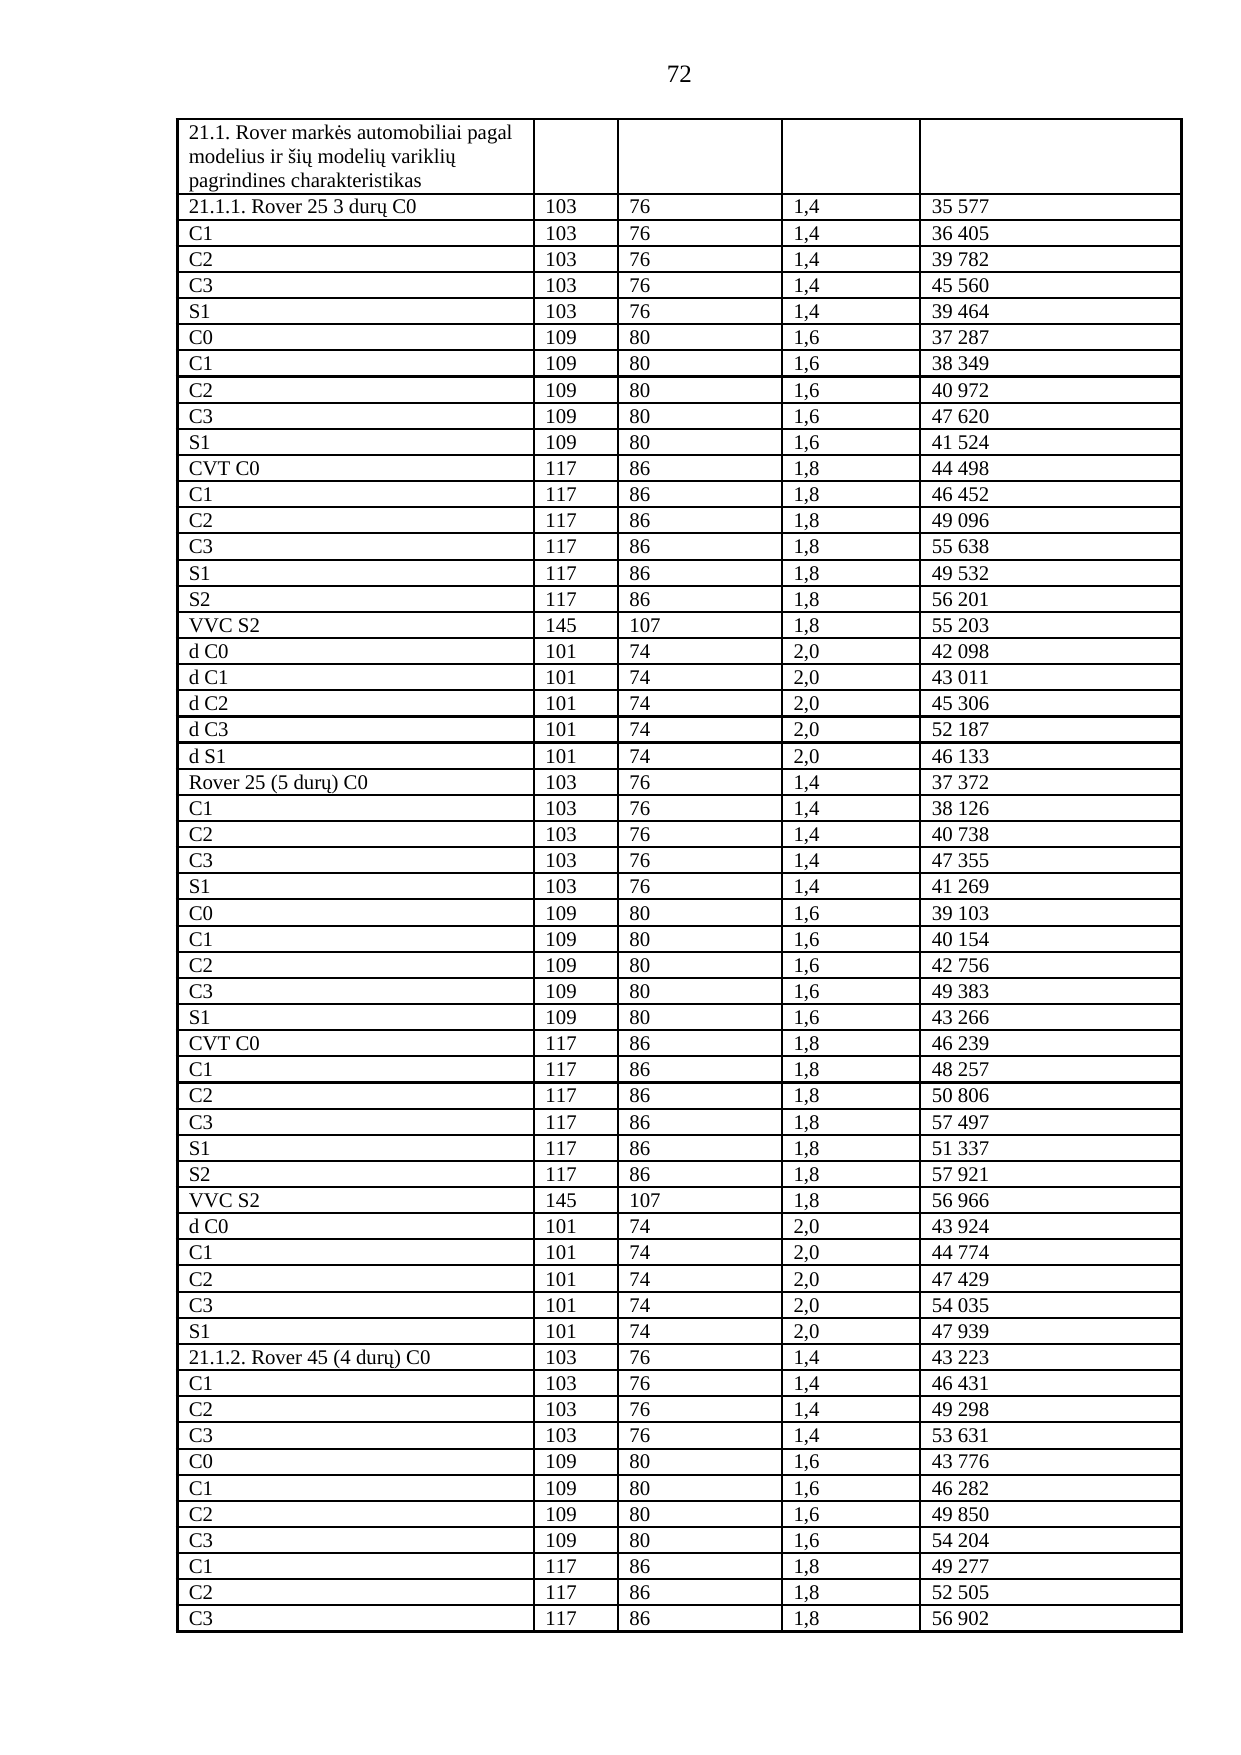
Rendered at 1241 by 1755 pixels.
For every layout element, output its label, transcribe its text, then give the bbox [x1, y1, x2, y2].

table_cell 39 103 [921, 900, 1180, 924]
table_cell 44 774 [921, 1240, 1180, 1264]
table_cell 37 372 [921, 770, 1180, 794]
table_cell 86 [619, 1162, 781, 1186]
table_cell 74 [619, 1319, 781, 1343]
table_cell 101 [535, 1240, 617, 1264]
table_cell 1,8 [783, 561, 919, 584]
table_cell 49 298 [921, 1397, 1180, 1421]
table_cell 1,6 [783, 953, 919, 977]
table_cell 45 306 [921, 691, 1180, 715]
table_cell 101 [535, 1293, 617, 1317]
table_cell 103 [535, 770, 617, 794]
table_cell 80 [619, 953, 781, 977]
table_cell C2 [179, 1580, 533, 1604]
table_cell 76 [619, 796, 781, 820]
table_cell 101 [535, 639, 617, 663]
table_cell 109 [535, 378, 617, 402]
table_cell 76 [619, 822, 781, 846]
table_cell 1,4 [783, 299, 919, 323]
table_cell [921, 120, 1180, 192]
table_cell C2 [179, 1084, 533, 1107]
table_cell 39 782 [921, 247, 1180, 271]
table_cell 35 577 [921, 195, 1180, 218]
table_cell S1 [179, 1319, 533, 1343]
table_cell 1,8 [783, 534, 919, 558]
table_cell 1,4 [783, 221, 919, 245]
table_cell 1,4 [783, 822, 919, 846]
table_cell 76 [619, 874, 781, 898]
table_cell C0 [179, 1450, 533, 1473]
table_cell 109 [535, 325, 617, 349]
table_cell CVT C0 [179, 456, 533, 480]
table_cell 1,6 [783, 1502, 919, 1526]
table_cell 1,8 [783, 1188, 919, 1212]
table_cell 76 [619, 1345, 781, 1369]
table_cell 74 [619, 1293, 781, 1317]
table_cell 80 [619, 325, 781, 349]
table_cell 74 [619, 639, 781, 663]
table_cell 76 [619, 848, 781, 872]
table_cell 40 738 [921, 822, 1180, 846]
table_cell 21.1. Rover markės automobiliai pagal modelius ir šių modelių variklių pagrindines charakteristikas [179, 120, 533, 192]
table_cell 1,8 [783, 1162, 919, 1186]
table_cell 49 532 [921, 561, 1180, 584]
table_cell C1 [179, 796, 533, 820]
table_cell 86 [619, 587, 781, 611]
table_cell 117 [535, 1554, 617, 1578]
table_cell 47 939 [921, 1319, 1180, 1343]
table_cell 101 [535, 1266, 617, 1291]
table_cell 2,0 [783, 1240, 919, 1264]
table_cell 86 [619, 1580, 781, 1604]
table_cell 51 337 [921, 1136, 1180, 1160]
table_cell 80 [619, 1502, 781, 1526]
table_cell 103 [535, 1345, 617, 1369]
table_cell 46 239 [921, 1031, 1180, 1055]
table_cell [535, 120, 617, 192]
table_cell 46 133 [921, 744, 1180, 768]
table_cell 76 [619, 1397, 781, 1421]
table_cell C2 [179, 1502, 533, 1526]
table_cell 76 [619, 299, 781, 323]
table_cell 74 [619, 744, 781, 768]
table_cell 1,8 [783, 508, 919, 532]
table_cell 42 098 [921, 639, 1180, 663]
table_cell 1,6 [783, 1005, 919, 1029]
table_cell 86 [619, 1606, 781, 1630]
table_cell 39 464 [921, 299, 1180, 323]
table_cell 86 [619, 508, 781, 532]
table_cell 76 [619, 221, 781, 245]
table_cell C2 [179, 247, 533, 271]
table_cell 1,8 [783, 1606, 919, 1630]
table_cell 49 383 [921, 979, 1180, 1003]
table_cell 103 [535, 299, 617, 323]
table_cell 46 282 [921, 1476, 1180, 1500]
table_cell 101 [535, 1319, 617, 1343]
table_cell 80 [619, 351, 781, 375]
table_cell 1,6 [783, 1528, 919, 1552]
table_cell 109 [535, 430, 617, 454]
table_cell 41 269 [921, 874, 1180, 898]
table_cell 2,0 [783, 1293, 919, 1317]
table_cell 1,8 [783, 456, 919, 480]
table_cell 76 [619, 195, 781, 218]
table_cell 101 [535, 718, 617, 741]
table_cell 103 [535, 221, 617, 245]
table_cell C1 [179, 351, 533, 375]
table_cell 109 [535, 953, 617, 977]
table_cell 2,0 [783, 1319, 919, 1343]
table_cell 57 921 [921, 1162, 1180, 1186]
table_cell 86 [619, 1084, 781, 1107]
table_cell 1,8 [783, 482, 919, 506]
table_cell 76 [619, 770, 781, 794]
table_cell 145 [535, 1188, 617, 1212]
table_cell C2 [179, 1397, 533, 1421]
table_cell 44 498 [921, 456, 1180, 480]
table_cell 117 [535, 456, 617, 480]
table_cell 1,4 [783, 1397, 919, 1421]
table_cell C1 [179, 927, 533, 951]
table_cell 1,8 [783, 1031, 919, 1055]
table_cell S1 [179, 430, 533, 454]
table_cell d C0 [179, 639, 533, 663]
table_cell 40 154 [921, 927, 1180, 951]
table_cell C2 [179, 508, 533, 532]
table_cell S2 [179, 587, 533, 611]
table_cell 76 [619, 1371, 781, 1395]
table_cell C3 [179, 404, 533, 428]
table_cell 109 [535, 979, 617, 1003]
table_cell 117 [535, 1606, 617, 1630]
table_cell C3 [179, 534, 533, 558]
table_cell 21.1.2. Rover 45 (4 durų) C0 [179, 1345, 533, 1369]
table_cell 1,4 [783, 1423, 919, 1447]
table_cell 80 [619, 1450, 781, 1473]
table_cell 56 902 [921, 1606, 1180, 1630]
table_cell C3 [179, 979, 533, 1003]
table_cell 1,4 [783, 273, 919, 297]
table_cell 86 [619, 1057, 781, 1081]
table_cell 40 972 [921, 378, 1180, 402]
table_cell 117 [535, 1136, 617, 1160]
table_cell 1,6 [783, 900, 919, 924]
table_cell C1 [179, 221, 533, 245]
table_cell 80 [619, 979, 781, 1003]
table_cell C1 [179, 482, 533, 506]
table_cell 45 560 [921, 273, 1180, 297]
table_cell 74 [619, 718, 781, 741]
table_cell 1,8 [783, 613, 919, 637]
table_cell 80 [619, 1005, 781, 1029]
table_cell C2 [179, 378, 533, 402]
table_cell 1,4 [783, 1345, 919, 1369]
table_cell 117 [535, 587, 617, 611]
table_cell C1 [179, 1554, 533, 1578]
table_cell 2,0 [783, 744, 919, 768]
table_cell 53 631 [921, 1423, 1180, 1447]
table_cell 74 [619, 665, 781, 689]
table_cell [783, 120, 919, 192]
table_cell 50 806 [921, 1084, 1180, 1107]
table_cell 76 [619, 1423, 781, 1447]
table_cell S1 [179, 299, 533, 323]
table_cell C3 [179, 1110, 533, 1134]
table_cell 74 [619, 1266, 781, 1291]
table_cell 101 [535, 665, 617, 689]
table_cell 38 349 [921, 351, 1180, 375]
table_cell 86 [619, 482, 781, 506]
table_cell 2,0 [783, 718, 919, 741]
table_cell 55 638 [921, 534, 1180, 558]
table_cell 1,4 [783, 247, 919, 271]
table_cell 41 524 [921, 430, 1180, 454]
table_cell 80 [619, 1476, 781, 1500]
table_cell 103 [535, 822, 617, 846]
table_cell 109 [535, 1528, 617, 1552]
table_cell 37 287 [921, 325, 1180, 349]
table_cell 101 [535, 1214, 617, 1238]
table_cell C1 [179, 1371, 533, 1395]
table_cell 74 [619, 691, 781, 715]
table_cell 2,0 [783, 691, 919, 715]
table_cell d C1 [179, 665, 533, 689]
table_cell 1,6 [783, 430, 919, 454]
table_cell 109 [535, 900, 617, 924]
table_cell 103 [535, 273, 617, 297]
table_cell S1 [179, 874, 533, 898]
table_cell 1,6 [783, 325, 919, 349]
table_cell S1 [179, 1005, 533, 1029]
table_cell 1,8 [783, 1057, 919, 1081]
table_cell 56 201 [921, 587, 1180, 611]
table_cell 1,8 [783, 1580, 919, 1604]
table_cell 1,8 [783, 587, 919, 611]
table_cell C2 [179, 1266, 533, 1291]
table_cell C3 [179, 848, 533, 872]
table_cell 43 776 [921, 1450, 1180, 1473]
table_cell 117 [535, 482, 617, 506]
table_cell CVT C0 [179, 1031, 533, 1055]
table_cell 80 [619, 1528, 781, 1552]
table_cell 1,6 [783, 927, 919, 951]
table_cell 56 966 [921, 1188, 1180, 1212]
table_cell C1 [179, 1240, 533, 1264]
table_cell 103 [535, 195, 617, 218]
table_cell 54 204 [921, 1528, 1180, 1552]
table_cell 1,4 [783, 848, 919, 872]
table_cell C3 [179, 1293, 533, 1317]
table_cell 47 355 [921, 848, 1180, 872]
table_cell Rover 25 (5 durų) C0 [179, 770, 533, 794]
table_cell 101 [535, 691, 617, 715]
table_cell d C2 [179, 691, 533, 715]
table_cell 80 [619, 430, 781, 454]
table_cell 109 [535, 404, 617, 428]
table_cell 36 405 [921, 221, 1180, 245]
table_cell 1,6 [783, 351, 919, 375]
table_cell 86 [619, 456, 781, 480]
table_cell 109 [535, 1005, 617, 1029]
table_cell 49 096 [921, 508, 1180, 532]
table_cell C2 [179, 953, 533, 977]
table_cell VVC S2 [179, 1188, 533, 1212]
table_cell 86 [619, 534, 781, 558]
table_cell 109 [535, 927, 617, 951]
table_cell 43 266 [921, 1005, 1180, 1029]
table_cell 43 011 [921, 665, 1180, 689]
table_cell 103 [535, 848, 617, 872]
table_cell 117 [535, 1031, 617, 1055]
table_cell 117 [535, 561, 617, 584]
table_cell 1,4 [783, 1371, 919, 1395]
table_cell 80 [619, 404, 781, 428]
table_cell 117 [535, 1057, 617, 1081]
table_cell 74 [619, 1214, 781, 1238]
table_cell 145 [535, 613, 617, 637]
table_cell 76 [619, 247, 781, 271]
table_cell 109 [535, 1502, 617, 1526]
table_cell 1,6 [783, 979, 919, 1003]
table_cell 103 [535, 247, 617, 271]
table_cell S2 [179, 1162, 533, 1186]
table_cell 86 [619, 1110, 781, 1134]
table_cell 1,4 [783, 195, 919, 218]
table_cell 117 [535, 1084, 617, 1107]
table_cell 103 [535, 796, 617, 820]
table_cell 74 [619, 1240, 781, 1264]
table_cell 109 [535, 1476, 617, 1500]
table_cell 49 277 [921, 1554, 1180, 1578]
table_cell 117 [535, 1580, 617, 1604]
table_cell 1,4 [783, 874, 919, 898]
table_cell 109 [535, 1450, 617, 1473]
table_cell C1 [179, 1476, 533, 1500]
table_cell 117 [535, 1110, 617, 1134]
table_cell C3 [179, 1606, 533, 1630]
table_cell 2,0 [783, 639, 919, 663]
table_cell C2 [179, 822, 533, 846]
table_cell 103 [535, 1371, 617, 1395]
table_cell 52 505 [921, 1580, 1180, 1604]
table_cell S1 [179, 561, 533, 584]
table_cell C0 [179, 325, 533, 349]
table_cell 47 429 [921, 1266, 1180, 1291]
table_cell 43 223 [921, 1345, 1180, 1369]
table_cell 103 [535, 1397, 617, 1421]
table_cell 80 [619, 378, 781, 402]
table_cell 1,8 [783, 1110, 919, 1134]
table_cell 55 203 [921, 613, 1180, 637]
table_cell 86 [619, 1136, 781, 1160]
table_cell 38 126 [921, 796, 1180, 820]
table_cell 2,0 [783, 1214, 919, 1238]
table_cell 1,4 [783, 770, 919, 794]
table_cell 42 756 [921, 953, 1180, 977]
table_cell 1,6 [783, 1476, 919, 1500]
table_cell C3 [179, 1423, 533, 1447]
table_cell 48 257 [921, 1057, 1180, 1081]
table_cell 57 497 [921, 1110, 1180, 1134]
table_cell 101 [535, 744, 617, 768]
table_cell 86 [619, 1554, 781, 1578]
table_cell 117 [535, 534, 617, 558]
table_cell 76 [619, 273, 781, 297]
table_cell 103 [535, 1423, 617, 1447]
table_cell 117 [535, 508, 617, 532]
table_cell 107 [619, 613, 781, 637]
table_cell 1,6 [783, 378, 919, 402]
table_cell 107 [619, 1188, 781, 1212]
table_cell 1,6 [783, 1450, 919, 1473]
table_cell 43 924 [921, 1214, 1180, 1238]
table_cell d S1 [179, 744, 533, 768]
table_cell 47 620 [921, 404, 1180, 428]
table_cell 86 [619, 1031, 781, 1055]
table_cell C3 [179, 1528, 533, 1552]
table_cell 54 035 [921, 1293, 1180, 1317]
table_cell 117 [535, 1162, 617, 1186]
table_cell 103 [535, 874, 617, 898]
table_cell 2,0 [783, 665, 919, 689]
table_cell 21.1.1. Rover 25 3 durų C0 [179, 195, 533, 218]
table_cell VVC S2 [179, 613, 533, 637]
table_cell [619, 120, 781, 192]
table_cell 86 [619, 561, 781, 584]
table_cell d C3 [179, 718, 533, 741]
table_cell 1,8 [783, 1554, 919, 1578]
table_cell 46 431 [921, 1371, 1180, 1395]
table_cell 80 [619, 900, 781, 924]
table_cell C3 [179, 273, 533, 297]
table_cell 1,8 [783, 1084, 919, 1107]
table_cell 80 [619, 927, 781, 951]
table_cell 109 [535, 351, 617, 375]
table_cell 46 452 [921, 482, 1180, 506]
table_cell C0 [179, 900, 533, 924]
table_cell C1 [179, 1057, 533, 1081]
table_cell 1,6 [783, 404, 919, 428]
table_cell 1,4 [783, 796, 919, 820]
table_cell d C0 [179, 1214, 533, 1238]
table_cell 49 850 [921, 1502, 1180, 1526]
table_cell 52 187 [921, 718, 1180, 741]
table_cell S1 [179, 1136, 533, 1160]
table_cell 2,0 [783, 1266, 919, 1291]
table_cell 1,8 [783, 1136, 919, 1160]
